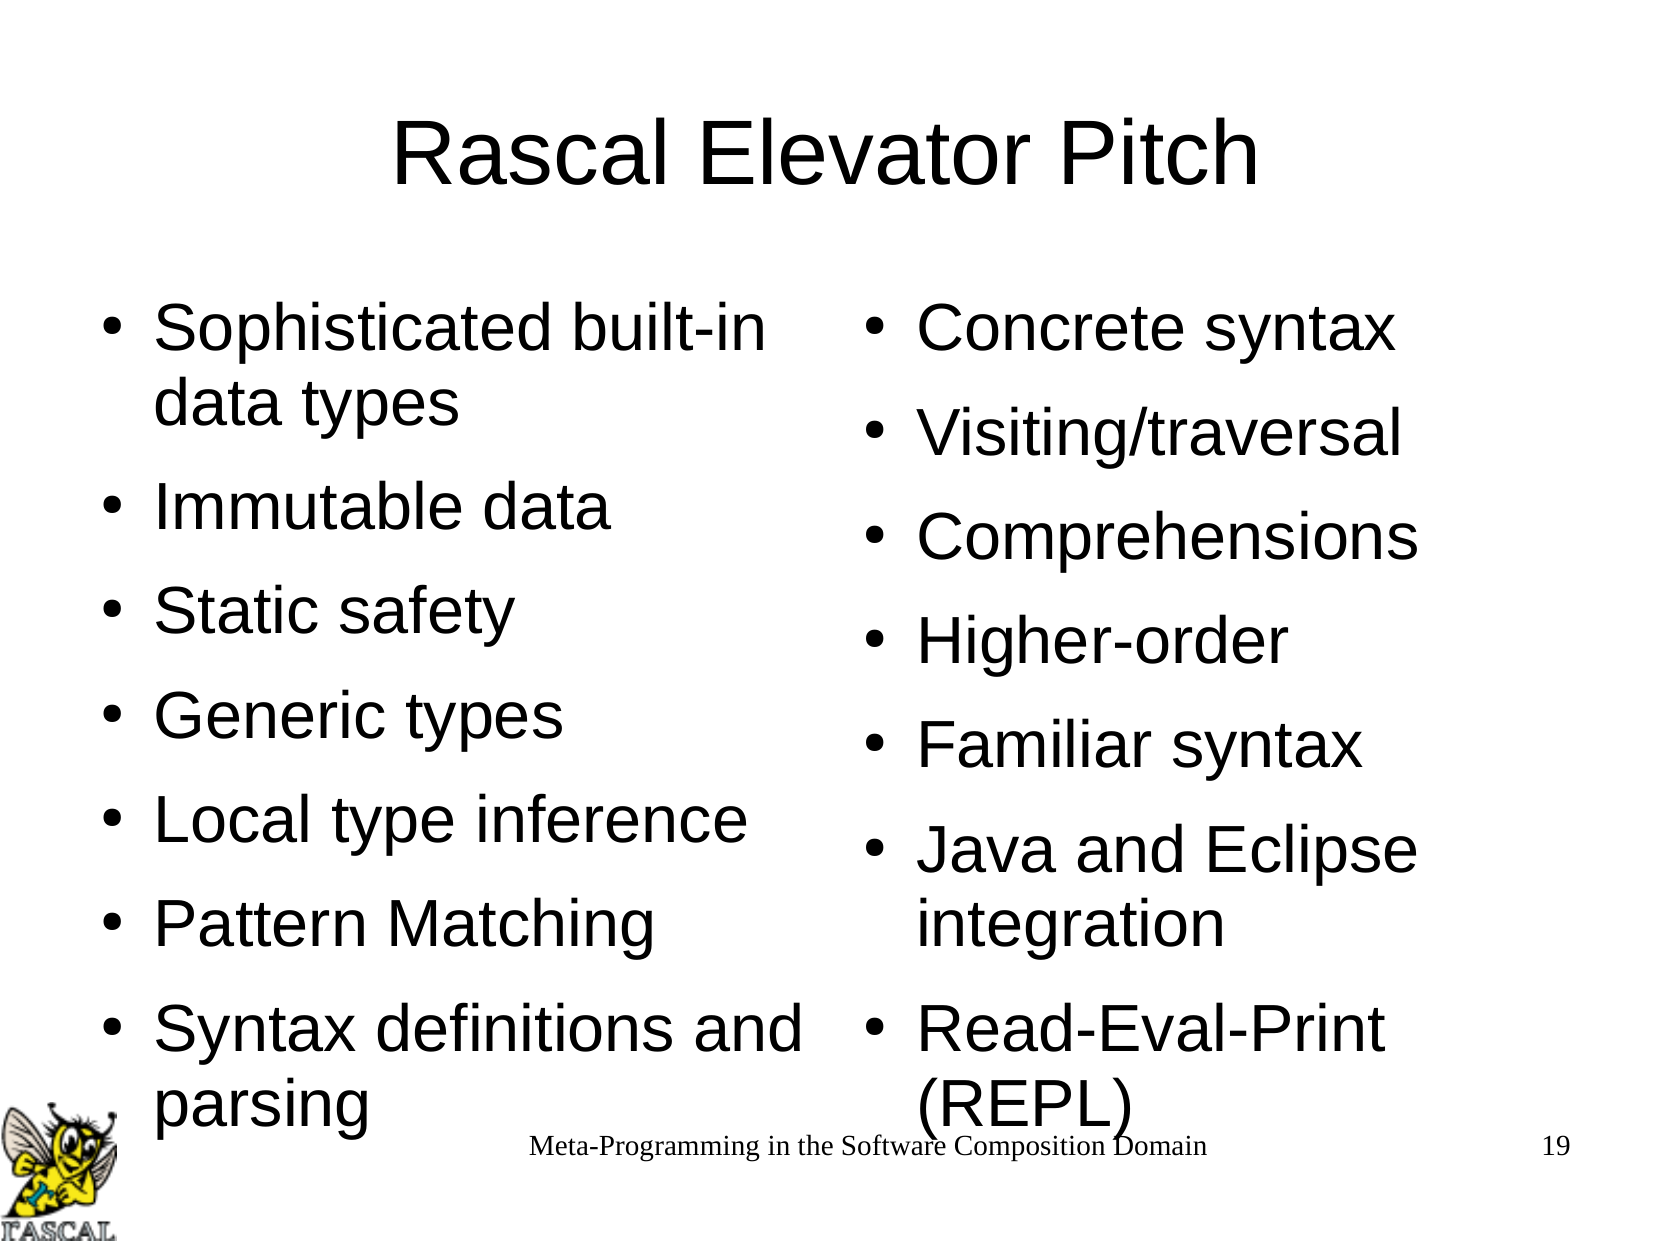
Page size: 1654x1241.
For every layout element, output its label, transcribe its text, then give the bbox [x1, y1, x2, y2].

title Rascal Elevator Pitch [82, 49, 1571, 257]
picture [0, 1102, 117, 1241]
list Concrete syntax Visiting/traversal Comprehensions Higher-order Familiar syntax Java and Eclipse integration Read-Eval-Print (REPL) [845, 290, 1572, 1109]
list Sophisticated built-in data types Immutable data Static safety Generic types Local type inference Pattern Matching Syntax definitions and parsing [82, 290, 809, 1088]
